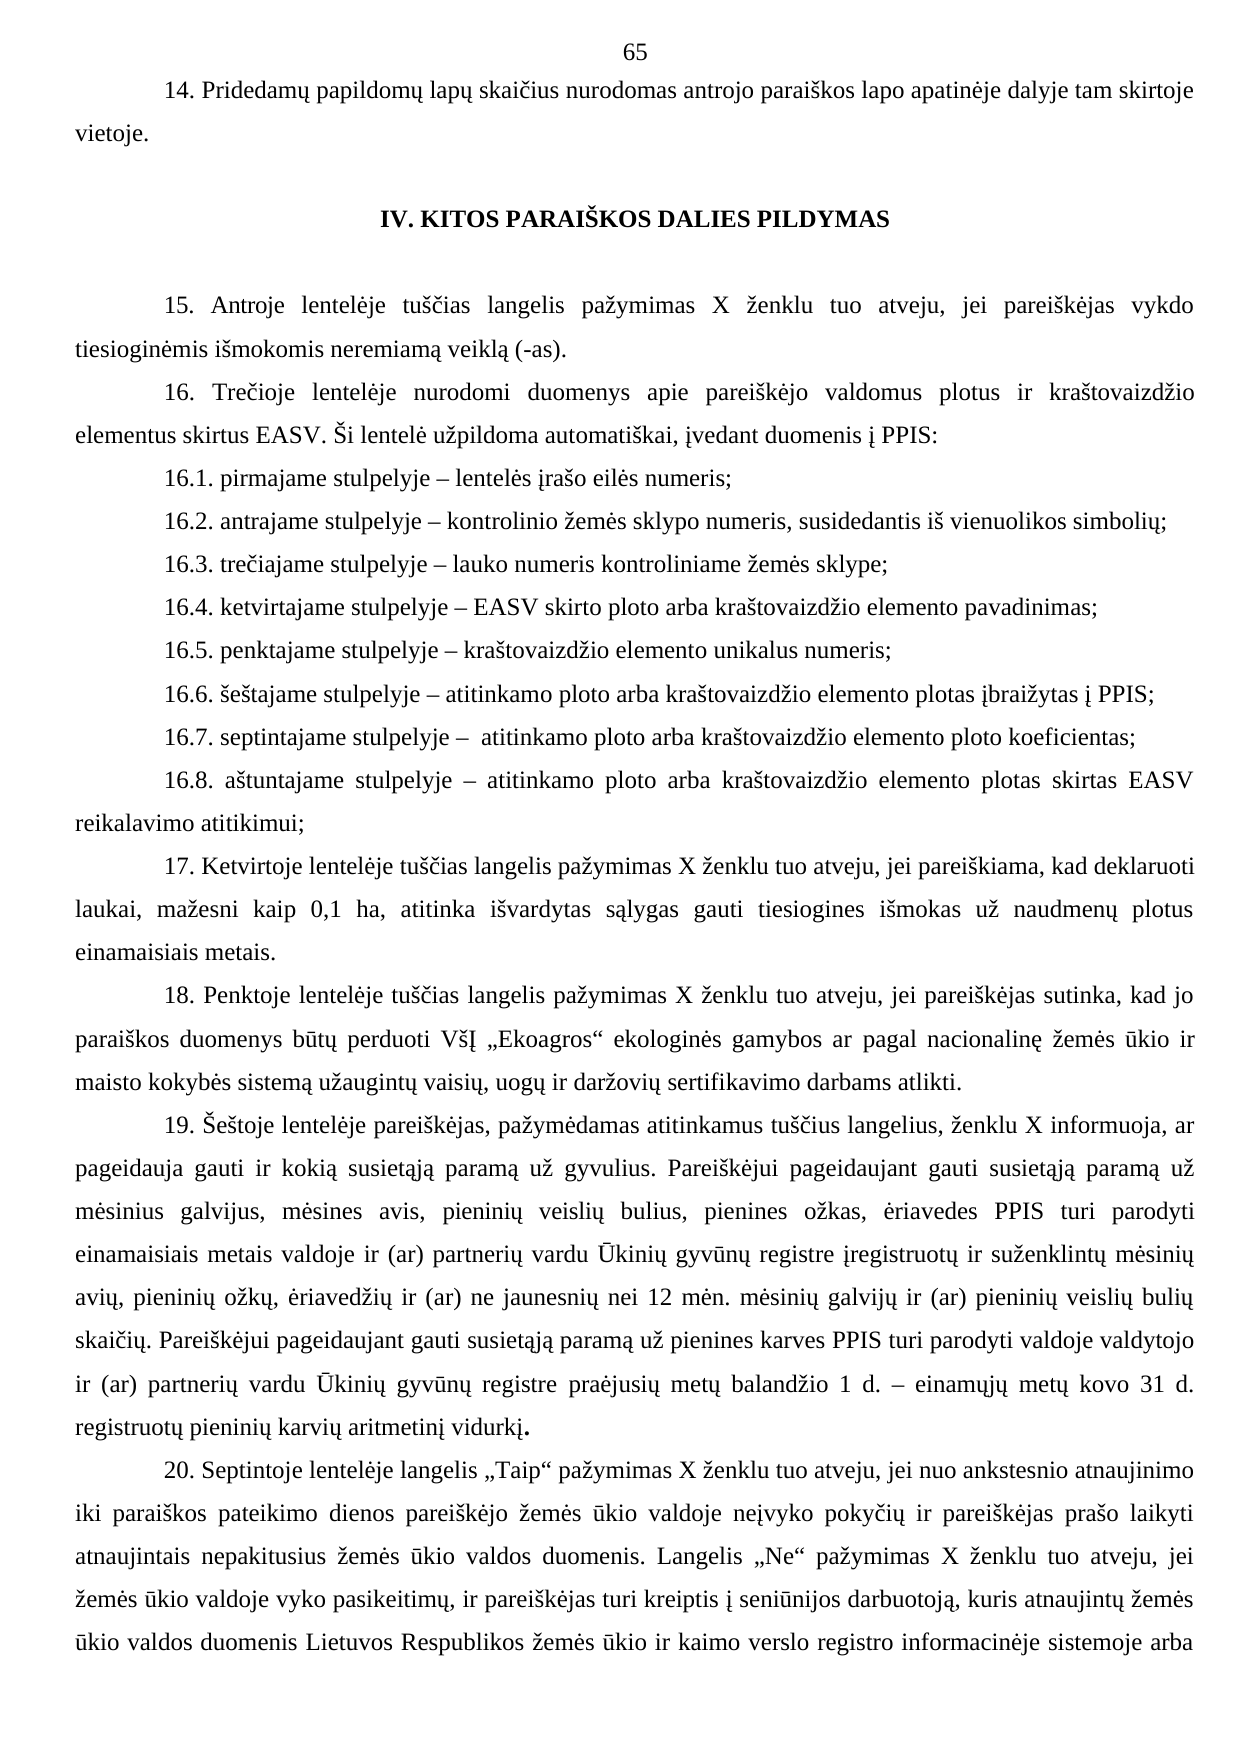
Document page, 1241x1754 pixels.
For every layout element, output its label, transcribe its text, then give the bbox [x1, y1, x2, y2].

text 16.7. septintajame stulpelyje – atitinkamo ploto arba kraštovaizdžio elemento ploto koeficientas; [75, 722, 1195, 751]
text 14. Pridedamų papildomų lapų skaičius nurodomas antrojo paraiškos lapo apatinėje dalyje tam skirtoje vietoje. [75, 75, 1195, 147]
text 18. Penktoje lentelėje tuščias langelis pažymimas X ženklu tuo atveju, jei pareiškėjas sutinka, kad jo paraiškos duomenys būtų perduoti VšĮ „Ekoagros“ ekologinės gamybos ar pagal nacionalinę žemės ūkio ir maisto kokybės sistemą užaugintų vaisių, uogų ir daržovių sertifikavimo darbams atlikti. [75, 981, 1195, 1096]
text iv. KITOS PARAIŠKOS DALIES PILDYMAS [75, 204, 1195, 233]
text 15. Antroje lentelėje tuščias langelis pažymimas X ženklu tuo atveju, jei pareiškėjas vykdo tiesioginėmis išmokomis neremiamą veiklą (-as). [75, 291, 1195, 362]
text 19. Šeštoje lentelėje pareiškėjas, pažymėdamas atitinkamus tuščius langelius, ženklu X informuoja, ar pageidauja gauti ir kokią susietąją paramą už gyvulius. Pareiškėjui pageidaujant gauti susietąją paramą už mėsinius galvijus, mėsines avis, pieninių veislių bulius, pienines ožkas, ėriavedes PPIS turi parodyti einamaisiais metais valdoje ir (ar) partnerių vardu Ūkinių gyvūnų registre įregistruotų ir suženklintų mėsinių avių, pieninių ožkų, ėriavedžių ir (ar) ne jaunesnių nei 12 mėn. mėsinių galvijų ir (ar) pieninių veislių bulių skaičių. Pareiškėjui pageidaujant gauti susietąją paramą už pienines karves PPIS turi parodyti valdoje valdytojo ir (ar) partnerių vardu Ūkinių gyvūnų registre praėjusių metų balandžio 1 d. – einamųjų metų kovo 31 d. registruotų pieninių karvių aritmetinį vidurkį. [75, 1110, 1195, 1441]
text 16.5. penktajame stulpelyje – kraštovaizdžio elemento unikalus numeris; [75, 636, 1195, 664]
text 16.4. ketvirtajame stulpelyje – EASV skirto ploto arba kraštovaizdžio elemento pavadinimas; [75, 592, 1195, 621]
text 16.2. antrajame stulpelyje – kontrolinio žemės sklypo numeris, susidedantis iš vienuolikos simbolių; [75, 506, 1195, 535]
text 16.1. pirmajame stulpelyje – lentelės įrašo eilės numeris; [75, 463, 1195, 492]
text 16.3. trečiajame stulpelyje – lauko numeris kontroliniame žemės sklype; [75, 549, 1195, 578]
text 20. Septintoje lentelėje langelis „Taip“ pažymimas X ženklu tuo atveju, jei nuo ankstesnio atnaujinimo iki paraiškos pateikimo dienos pareiškėjo žemės ūkio valdoje neįvyko pokyčių ir pareiškėjas prašo laikyti atnaujintais nepakitusius žemės ūkio valdos duomenis. Langelis „Ne“ pažymimas X ženklu tuo atveju, jei žemės ūkio valdoje vyko pasikeitimų, ir pareiškėjas turi kreiptis į seniūnijos darbuotoją, kuris atnaujintų žemės ūkio valdos duomenis Lietuvos Respublikos žemės ūkio ir kaimo verslo registro informacinėje sistemoje arba [75, 1455, 1195, 1656]
text 17. Ketvirtoje lentelėje tuščias langelis pažymimas X ženklu tuo atveju, jei pareiškiama, kad deklaruoti laukai, mažesni kaip 0,1 ha, atitinka išvardytas sąlygas gauti tiesiogines išmokas už naudmenų plotus einamaisiais metais. [75, 851, 1195, 966]
text 16. Trečioje lentelėje nurodomi duomenys apie pareiškėjo valdomus plotus ir kraštovaizdžio elementus skirtus EASV. Ši lentelė užpildoma automatiškai, įvedant duomenis į PPIS: [75, 377, 1195, 449]
text 16.6. šeštajame stulpelyje – atitinkamo ploto arba kraštovaizdžio elemento plotas įbraižytas į PPIS; [75, 679, 1195, 707]
text 16.8. aštuntajame stulpelyje – atitinkamo ploto arba kraštovaizdžio elemento plotas skirtas EASV reikalavimo atitikimui; [75, 765, 1195, 837]
